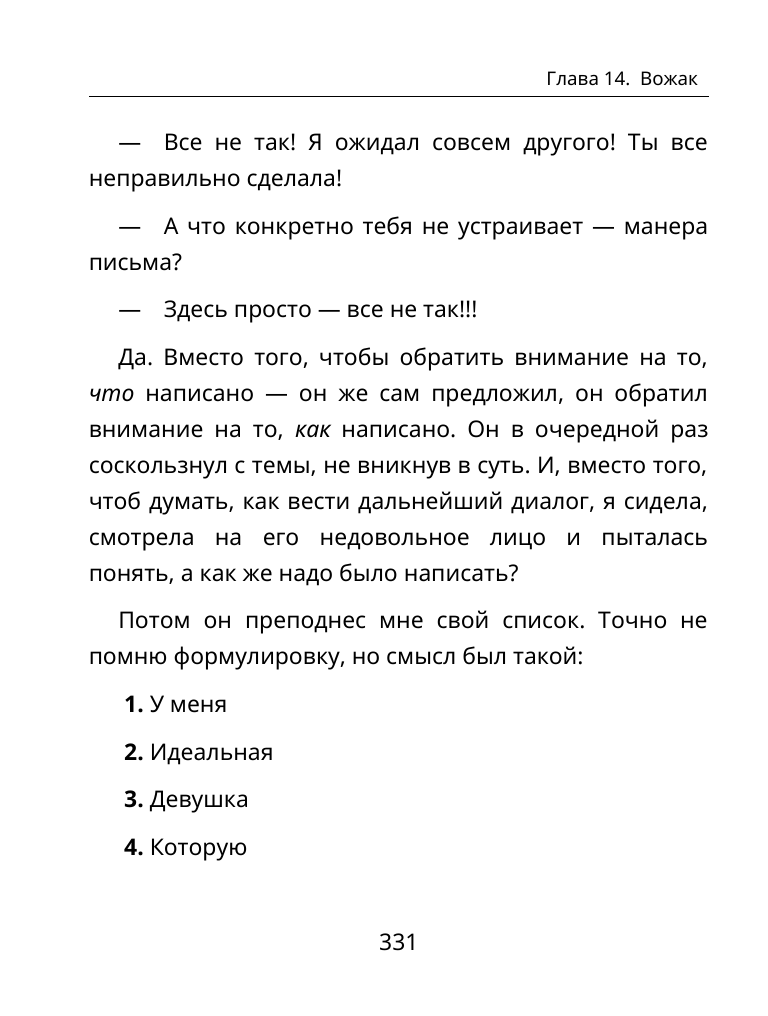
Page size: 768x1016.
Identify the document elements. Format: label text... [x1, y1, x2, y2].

list Которую [118, 831, 709, 862]
list А что конкретно тебя не устраивает — манера письма? [88, 210, 709, 277]
list Все не так! Я ожидал совсем другого! Ты все неправильно сделала! [88, 126, 709, 193]
text Да. Вместо того, чтобы обратить внимание на то, что написано — он же сам предложил, он обратил внимание на то, как написано. Он в очередной раз соскользнул с темы, не вникнув в суть. И, вместо того, чтоб думать, как вести дальнейший диалог, я сидела, смотрела на его недовольное лицо и пыталась понять, а как же надо было написать? [88, 341, 709, 588]
text Потом он преподнес мне свой список. Точно не помню формулировку, но смысл был такой: [88, 604, 709, 672]
list У меня [118, 688, 709, 719]
list Девушка [118, 783, 709, 815]
list Здесь просто — все не так!!! [88, 293, 709, 324]
list Идеальная [118, 736, 709, 767]
